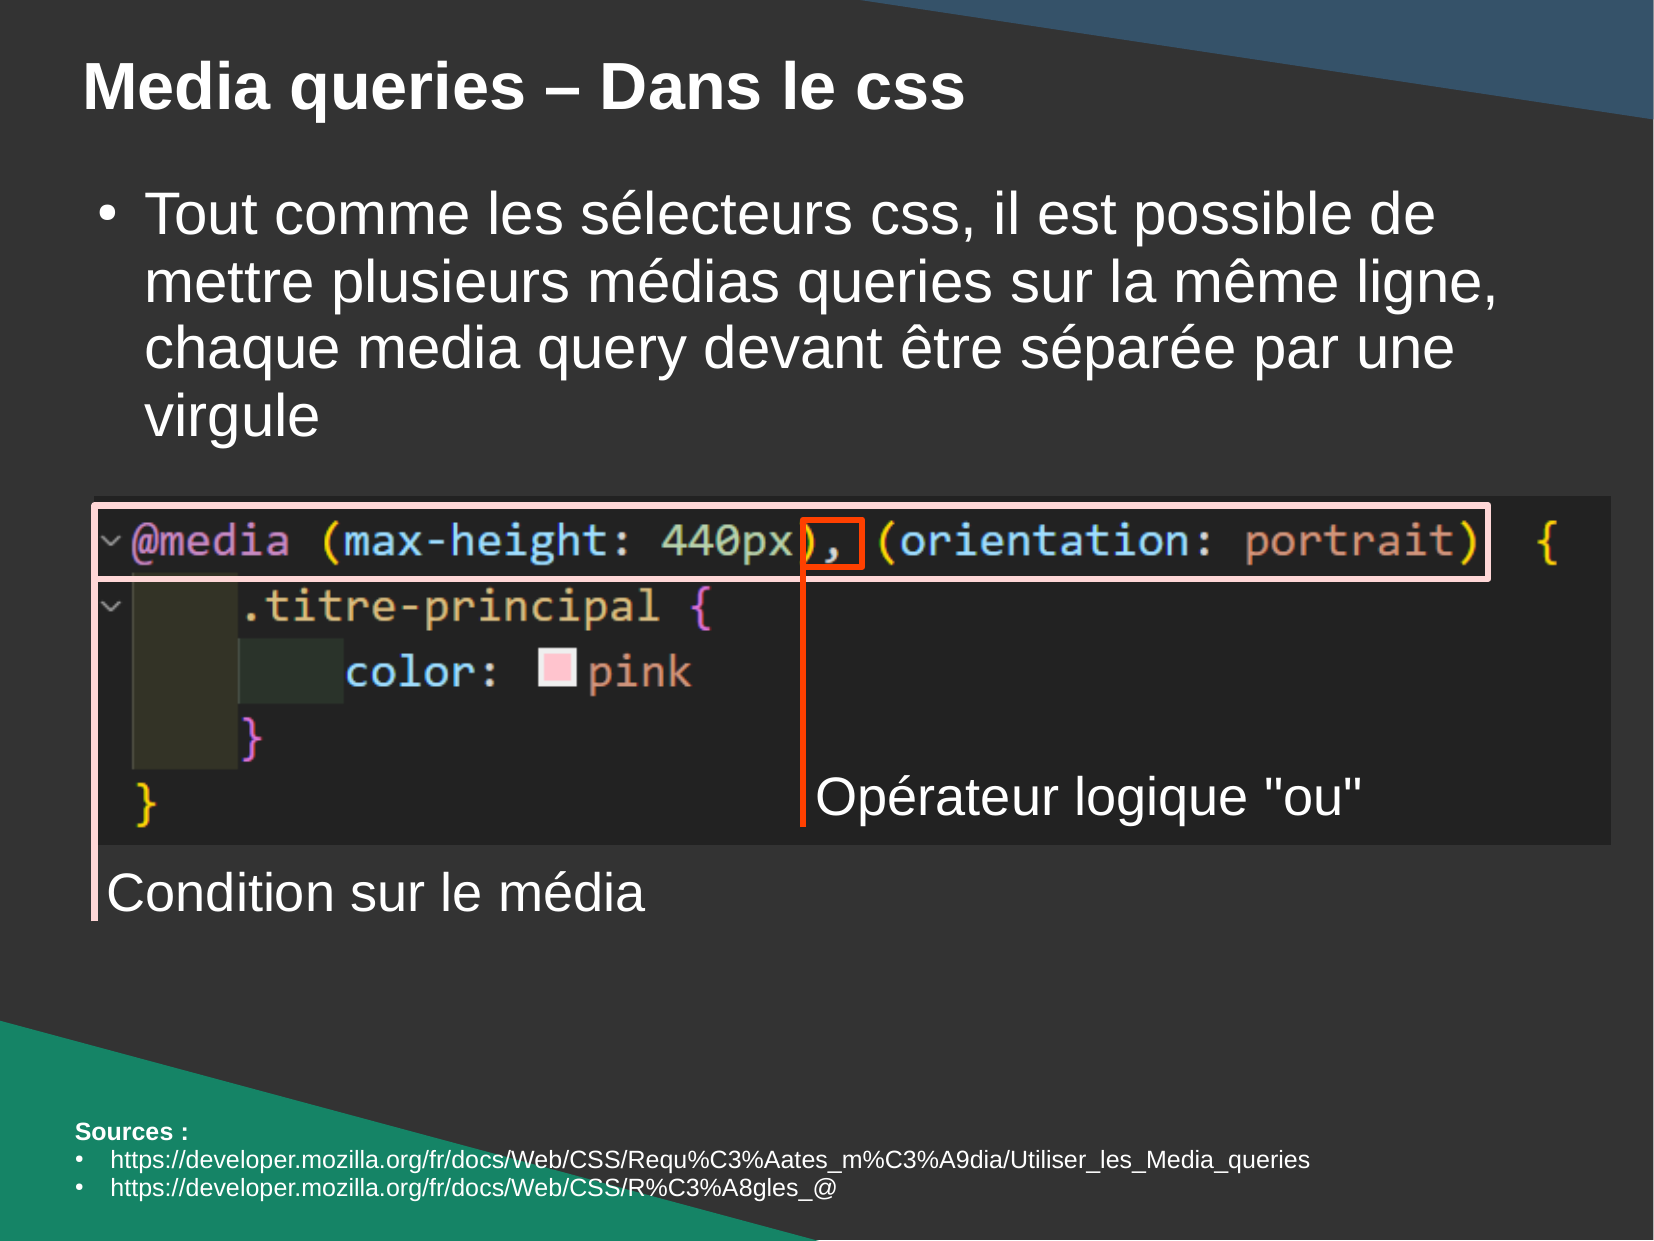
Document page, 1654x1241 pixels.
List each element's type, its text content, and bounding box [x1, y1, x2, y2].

picture [94, 496, 1611, 845]
title Opérateur logique "ou" [814, 766, 1382, 839]
text_box Sources : https://developer.mozilla.org/fr/docs/Web/CSS/Requ%C3%Aates_m%C3%A9dia/Utiliser_les_Media_queries https://developer.mozilla.org/fr/docs/Web/CSS/R%C3%A8gles_@ [60, 1110, 1546, 1241]
text_box [860, 0, 1654, 120]
title Condition sur le média [106, 862, 733, 934]
list Tout comme les sélecteurs css, il est possible de mettre plusieurs médias queries sur la même ligne, chaque media query devant être séparée par une virgule [80, 180, 1605, 449]
title Media queries – Dans le css [82, 49, 1571, 162]
picture [806, 523, 859, 564]
picture [98, 509, 1485, 576]
text_box [0, 1020, 332, 1241]
